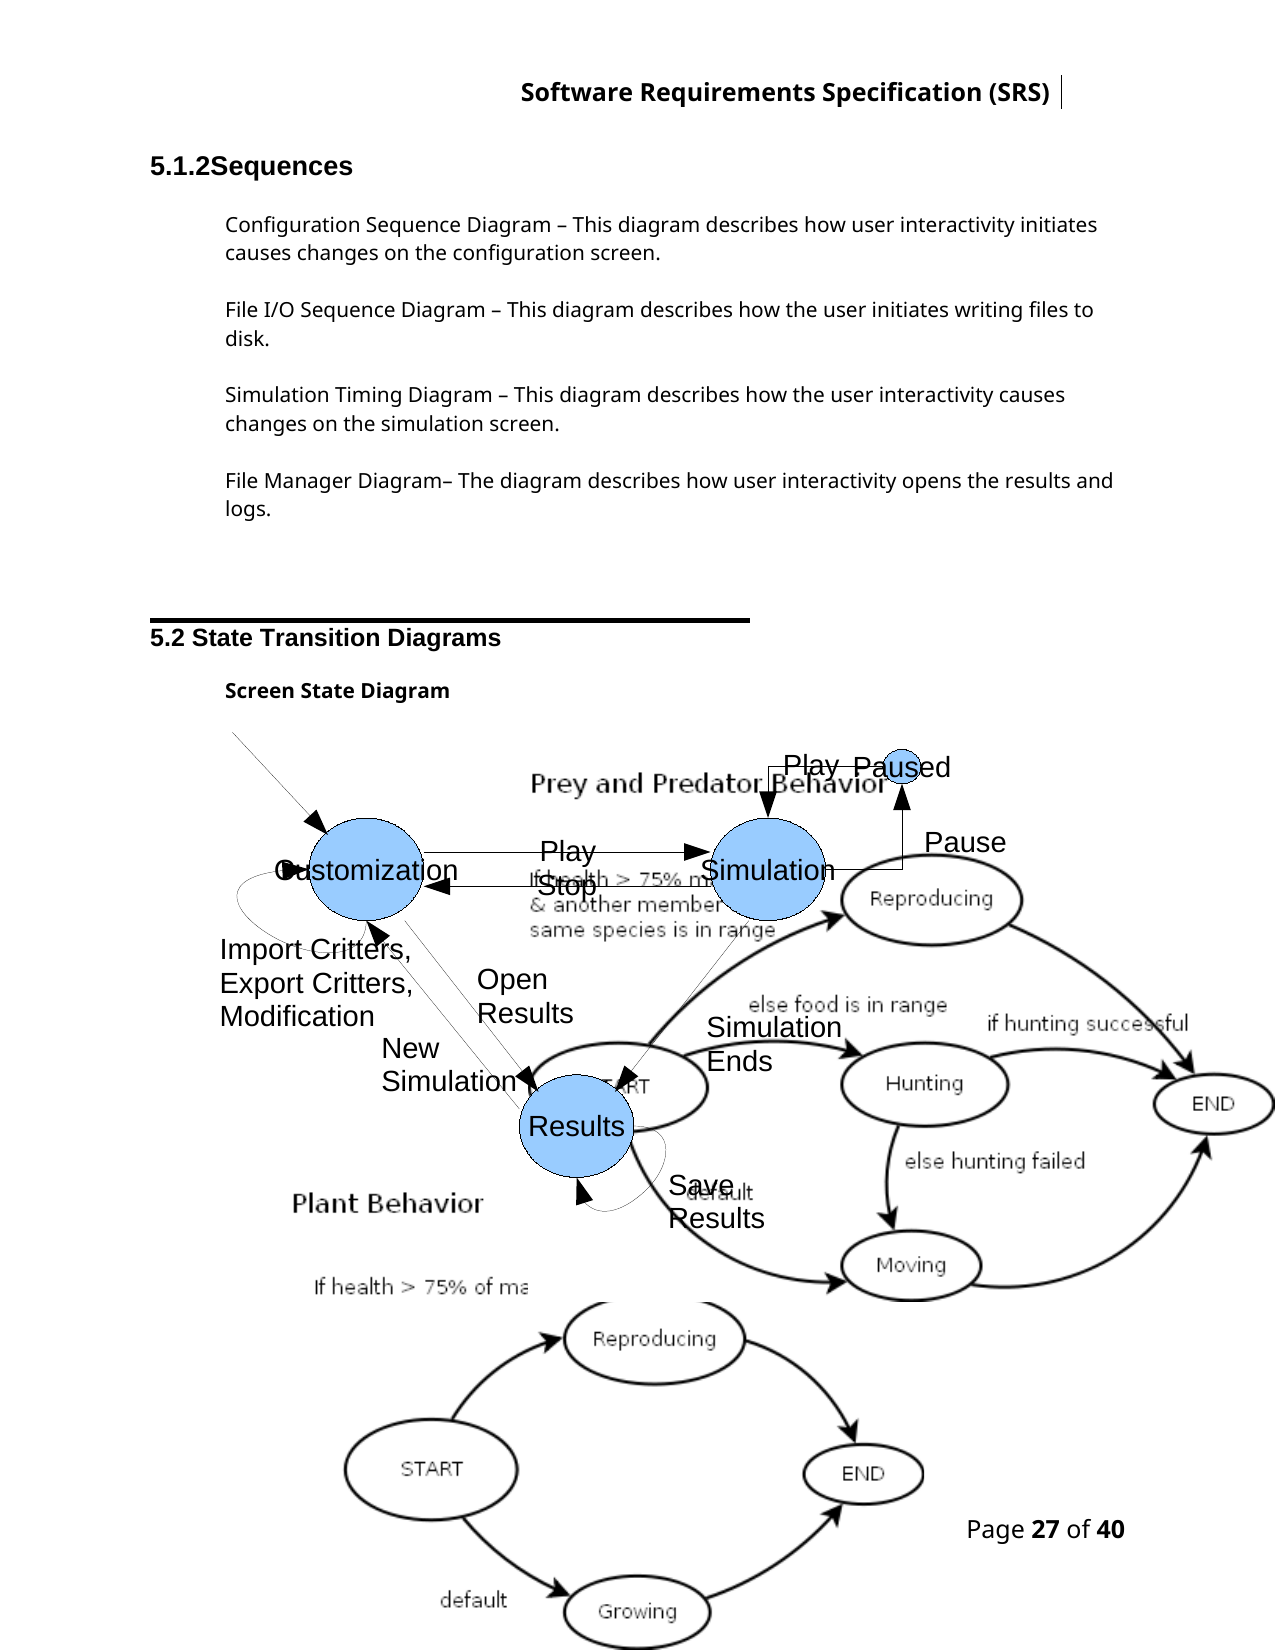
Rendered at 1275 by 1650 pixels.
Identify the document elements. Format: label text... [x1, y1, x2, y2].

picture [939, 768, 947, 775]
picture [769, 768, 902, 869]
text Configuration Sequence Diagram – This diagram describes how user interactivity initiates causes changes on the configuration screen. [225, 210, 1125, 267]
picture [569, 853, 576, 859]
picture [875, 769, 882, 775]
text Simulation Timing Diagram – This diagram describes how the user interactivity causes changes on the simulation screen. [225, 381, 1125, 437]
picture [568, 881, 576, 886]
picture [291, 768, 1275, 1650]
picture [528, 1086, 534, 1097]
subtitle State Transition Diagrams [150, 623, 750, 652]
subtitle Sequences [150, 150, 1125, 181]
picture [578, 1127, 665, 1211]
text Screen State Diagram [150, 677, 1125, 705]
text File Manager Diagram– The diagram describes how user interactivity opens the results and logs. [225, 466, 1125, 523]
picture [568, 887, 576, 893]
picture [544, 843, 554, 851]
picture [585, 887, 592, 893]
text File I/O Sequence Diagram – This diagram describes how the user initiates writing files to disk. [225, 295, 1125, 352]
